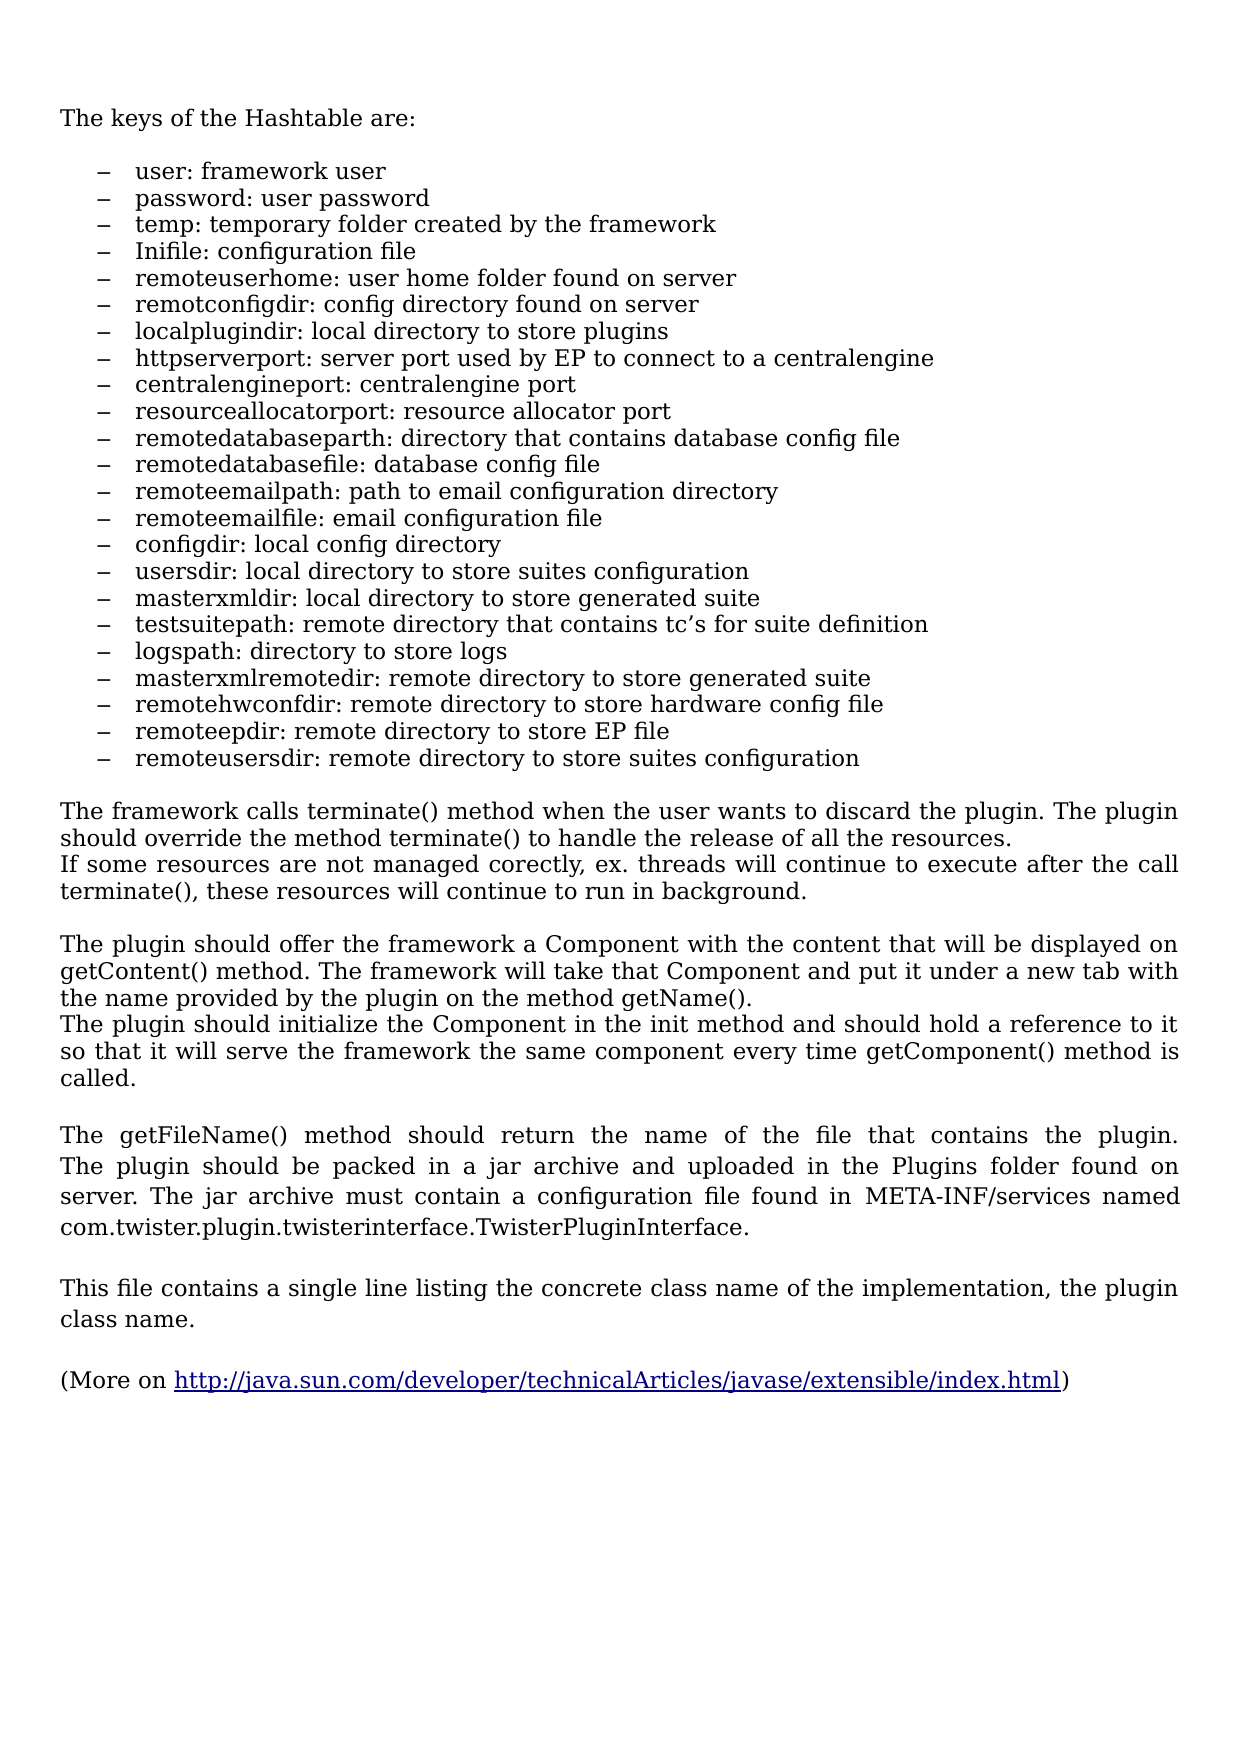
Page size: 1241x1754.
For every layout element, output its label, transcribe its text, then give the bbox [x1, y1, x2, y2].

list masterxmldir: local directory to store generated suite [97, 585, 1181, 612]
text If some resources are not managed corectly, ex. threads will continue to execute after the call terminate(), these resources will continue to run in background. [60, 852, 1181, 905]
list remotehwconfdir: remote directory to store hardware config file [97, 692, 1181, 718]
list Inifile: configuration file [97, 238, 1181, 265]
list remoteemailpath: path to email configuration directory [97, 478, 1181, 505]
text The plugin should offer the framework a Component with the content that will be displayed on getContent() method. The framework will take that Component and put it under a new tab with the name provided by the plugin on the method getName(). [60, 932, 1181, 1012]
text The framework calls terminate() method when the user wants to discard the plugin. The plugin should override the method terminate() to handle the release of all the resources. [60, 798, 1181, 852]
list remotedatabaseparth: directory that contains database config file [97, 425, 1181, 452]
list logspath: directory to store logs [97, 638, 1181, 665]
list remoteuserhome: user home folder found on server [97, 265, 1181, 292]
list configdir: local config directory [97, 532, 1181, 558]
text (More on http://java.sun.com/developer/technicalArticles/javase/extensible/index.html) [60, 1367, 1181, 1394]
list remoteepdir: remote directory to store EP file [97, 718, 1181, 745]
text The plugin should initialize the Component in the init method and should hold a reference to it so that it will serve the framework the same component every time getComponent() method is called. [60, 1012, 1181, 1092]
text The getFileName() method should return the name of the file that contains the plugin. The plugin should be packed in a jar archive and uploaded in the Plugins folder found on server. The jar archive must contain a configuration file found in META-INF/services named com.twister.plugin.twisterinterface.TwisterPluginInterface. [60, 1092, 1181, 1241]
text This file contains a single line listing the concrete class name of the implementation, the plugin class name. [60, 1245, 1181, 1333]
list localplugindir: local directory to store plugins [97, 318, 1181, 345]
list remoteusersdir: remote directory to store suites configuration [97, 745, 1181, 772]
list testsuitepath: remote directory that contains tc’s for suite definition [97, 612, 1181, 638]
list resourceallocatorport: resource allocator port [97, 398, 1181, 425]
list centralengineport: centralengine port [97, 372, 1181, 398]
list user: framework user [97, 158, 1181, 185]
list masterxmlremotedir: remote directory to store generated suite [97, 665, 1181, 692]
list httpserverport: server port used by EP to connect to a centralengine [97, 345, 1181, 372]
list usersdir: local directory to store suites configuration [97, 558, 1181, 585]
text The keys of the Hashtable are: [60, 105, 1181, 132]
list remotedatabasefile: database config file [97, 452, 1181, 478]
list remotconfigdir: config directory found on server [97, 292, 1181, 318]
list remoteemailfile: email configuration file [97, 505, 1181, 532]
list password: user password [97, 185, 1181, 212]
list temp: temporary folder created by the framework [97, 212, 1181, 238]
